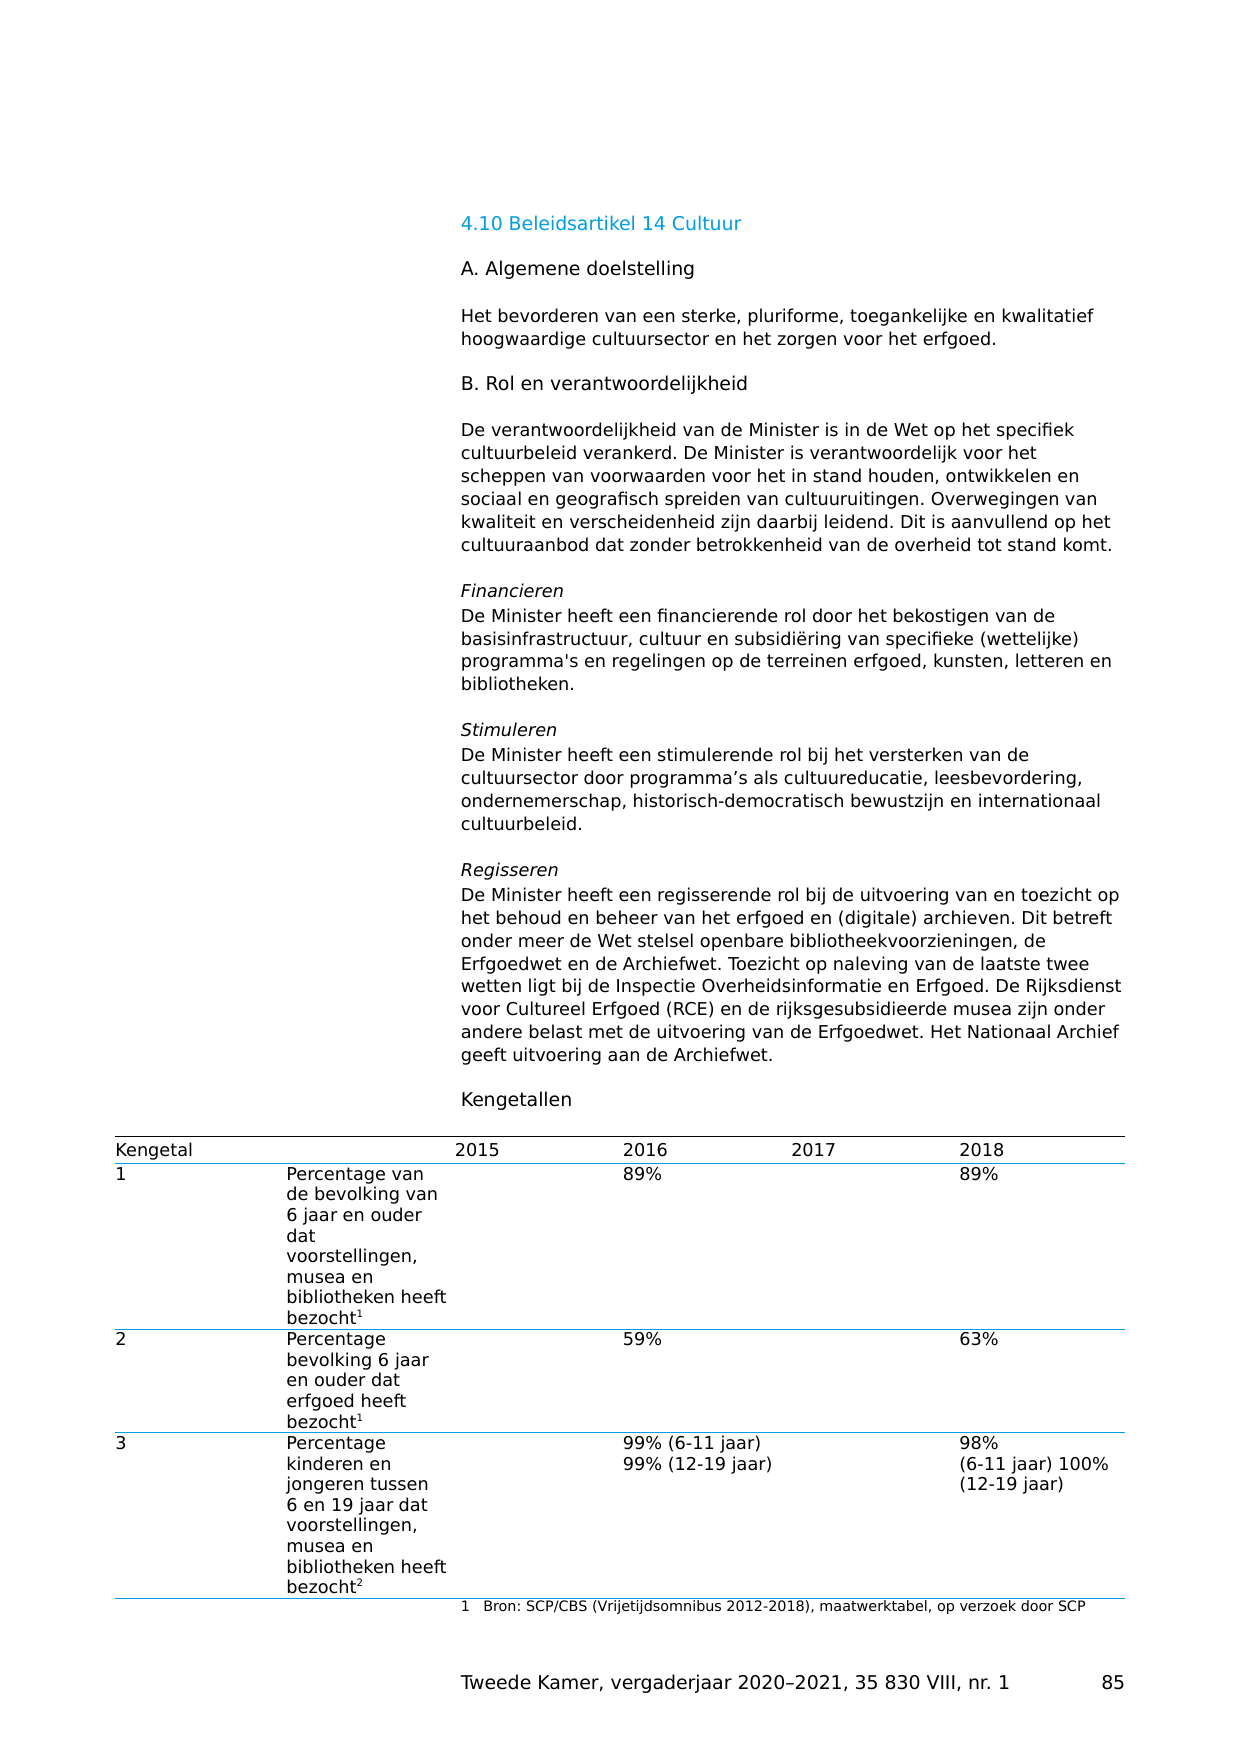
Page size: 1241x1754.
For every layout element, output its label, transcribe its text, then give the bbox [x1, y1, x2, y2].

table_cell 89% [620, 1164, 788, 1329]
text De Minister heeft een regisserende rol bij de uitvoering van en toezicht op het behoud en beheer van het erfgoed en (digitale) archieven. Dit betreft onder meer de Wet stelsel openbare bibliotheekvoorzieningen, de Erfgoedwet en de Archiefwet. Toezicht op naleving van de laatste twee wetten ligt bij de Inspectie Overheidsinformatie en Erfgoed. De Rijksdienst voor Cultureel Erfgoed (RCE) en de rijksgesubsidieerde musea zijn onder andere belast met de uitvoering van de Erfgoedwet. Het Nationaal Archief geeft uitvoering aan de Archiefwet. [461, 883, 1125, 1066]
table_cell 2016 [620, 1137, 788, 1163]
text De Minister heeft een stimulerende rol bij het versterken van de cultuursector door programma’s als cultuureducatie, leesbevordering, ondernemerschap, historisch-democratisch bewustzijn en internationaal cultuurbeleid. [461, 743, 1125, 835]
list Bron: SCP/CBS (Vrijetijdsomnibus 2012-2018), maatwerktabel, op verzoek door SCP [461, 1599, 1125, 1615]
table_cell Percentage van de bevolking van 6 jaar en ouder dat voorstellingen, musea en bibliotheken heeft bezocht1 [283, 1164, 452, 1329]
table_cell 98% (6-11 jaar) 100% (12-19 jaar) [956, 1433, 1125, 1598]
table_cell Kengetal [115, 1137, 452, 1163]
table_cell 89% [956, 1164, 1125, 1329]
table_cell 2018 [956, 1137, 1125, 1163]
table_cell [452, 1164, 620, 1329]
table_cell [788, 1433, 956, 1598]
text Financieren [461, 579, 1125, 602]
table_cell [452, 1433, 620, 1598]
table_cell 63% [956, 1330, 1125, 1432]
text De verantwoordelijkheid van de Minister is in de Wet op het specifiek cultuurbeleid verankerd. De Minister is verantwoordelijk voor het scheppen van voorwaarden voor het in stand houden, ontwikkelen en sociaal en geografisch spreiden van cultuuruitingen. Overwegingen van kwaliteit en verscheidenheid zijn daarbij leidend. Dit is aanvullend op het cultuuraanbod dat zonder betrokkenheid van de overheid tot stand komt. [461, 418, 1125, 556]
title A. Algemene doelstelling [461, 258, 1125, 280]
table_cell 1 [115, 1164, 283, 1329]
table_cell Percentage bevolking 6 jaar en ouder dat erfgoed heeft bezocht1 [283, 1330, 452, 1432]
text Stimuleren [461, 718, 1125, 741]
table_cell [788, 1164, 956, 1329]
title Kengetallen [461, 1089, 1125, 1111]
table_cell 3 [115, 1433, 283, 1598]
text Het bevorderen van een sterke, pluriforme, toegankelijke en kwalitatief hoogwaardige cultuursector en het zorgen voor het erfgoed. [461, 304, 1125, 350]
text Regisseren [461, 858, 1125, 881]
table_cell [452, 1330, 620, 1432]
table_cell 59% [620, 1330, 788, 1432]
table_cell 2015 [452, 1137, 620, 1163]
title 4.10 Beleidsartikel 14 Cultuur [461, 213, 1125, 235]
table_cell 2017 [788, 1137, 956, 1163]
table_header Tabel 51 Kengetallen [115, 1111, 1125, 1136]
table_cell 2 [115, 1330, 283, 1432]
table_cell 99% (6-11 jaar) 99% (12-19 jaar) [620, 1433, 788, 1598]
table_cell Percentage kinderen en jongeren tussen 6 en 19 jaar dat voorstellingen, musea en bibliotheken heeft bezocht2 [283, 1433, 452, 1598]
text De Minister heeft een financierende rol door het bekostigen van de basisinfrastructuur, cultuur en subsidiëring van specifieke (wettelijke) programma's en regelingen op de terreinen erfgoed, kunsten, letteren en bibliotheken. [461, 604, 1125, 695]
table_cell [788, 1330, 956, 1432]
title B. Rol en verantwoordelijkheid [461, 373, 1125, 395]
